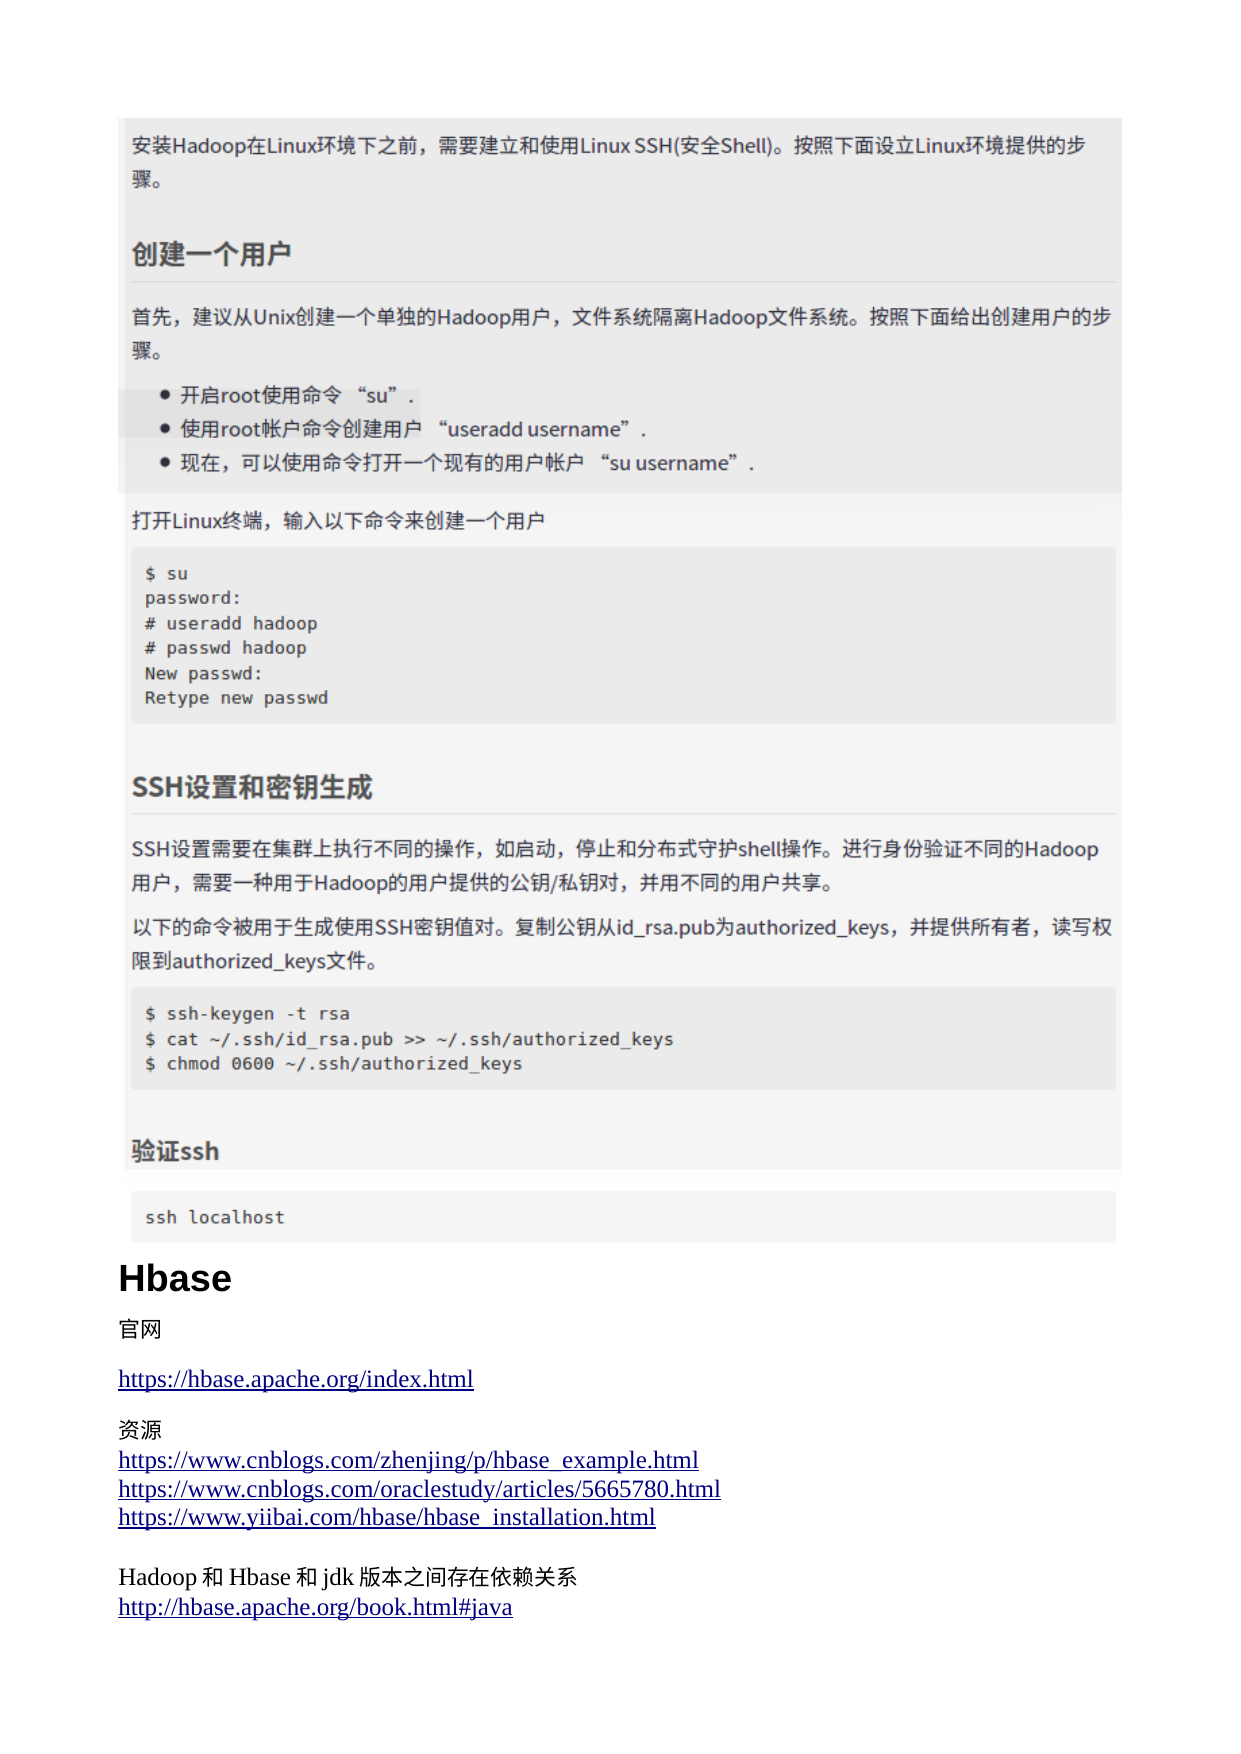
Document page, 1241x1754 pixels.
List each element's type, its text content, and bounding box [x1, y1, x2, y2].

text http://hbase.apache.org/book.html#java [118, 1592, 1122, 1620]
text Hadoop和Hbase和jdk版本之间存在依赖关系 [118, 1560, 1122, 1592]
text 资源 [118, 1413, 1122, 1445]
text 官网 [118, 1312, 1122, 1343]
text https://hbase.apache.org/index.html [118, 1364, 1122, 1393]
picture [118, 118, 1123, 1256]
text https://www.yiibai.com/hbase/hbase_installation.html [118, 1502, 1122, 1531]
text https://www.cnblogs.com/zhenjing/p/hbase_example.html [118, 1445, 1122, 1474]
text https://www.cnblogs.com/oraclestudy/articles/5665780.html [118, 1474, 1122, 1502]
subtitle Hbase [118, 1256, 1122, 1299]
